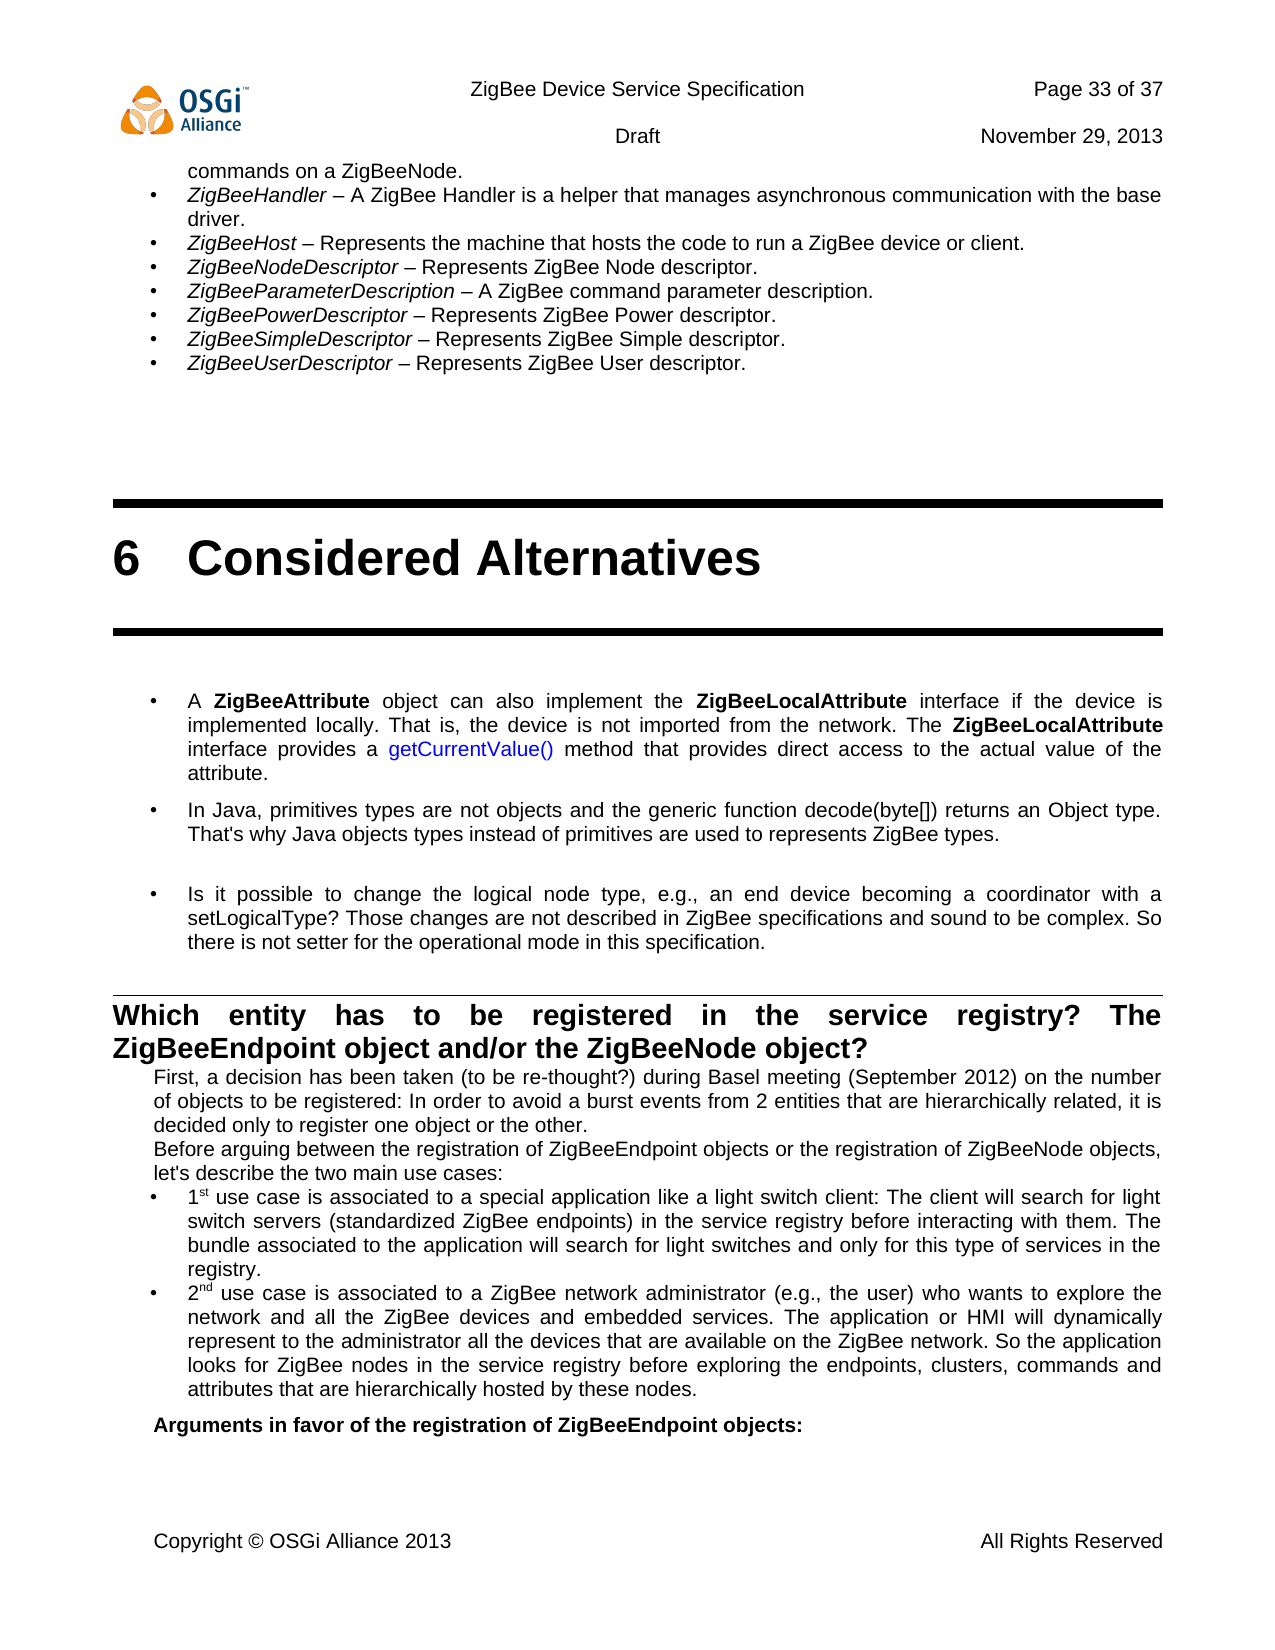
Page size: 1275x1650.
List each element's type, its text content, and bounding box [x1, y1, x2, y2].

subtitle Considered Alternatives [112, 500, 1163, 636]
list ZigBeeSimpleDescriptor – Represents ZigBee Simple descriptor. [150, 327, 1163, 351]
list ZigBeeHandler – A ZigBee Handler is a helper that manages asynchronous communication with the base driver. [150, 183, 1163, 231]
text Arguments in favor of the registration of ZigBeeEndpoint objects: [153, 1413, 1163, 1437]
list A ZigBeeAttribute object can also implement the ZigBeeLocalAttribute interface if the device is implemented locally. That is, the device is not imported from the network. The ZigBeeLocalAttribute interface provides a getCurrentValue() method that provides direct access to the actual value of the attribute. [150, 689, 1163, 785]
list In Java, primitives types are not objects and the generic function decode(byte[]) returns an Object type. That's why Java objects types instead of primitives are used to represents ZigBee types. [150, 797, 1163, 846]
list ZigBeeParameterDescription – A ZigBee command parameter description. [150, 279, 1163, 303]
list commands on a ZigBeeNode. [150, 159, 1163, 183]
list ZigBeePowerDescriptor – Represents ZigBee Power descriptor. [150, 303, 1163, 327]
text Before arguing between the registration of ZigBeeEndpoint objects or the registration of ZigBeeNode objects, let's describe the two main use cases: [153, 1137, 1163, 1184]
text First, a decision has been taken (to be re-thought?) during Basel meeting (September 2012) on the number of objects to be registered: In order to avoid a burst events from 2 entities that are hierarchically related, it is decided only to register one object or the other. [153, 1065, 1163, 1137]
list ZigBeeHost – Represents the machine that hosts the code to run a ZigBee device or client. [150, 231, 1163, 255]
list 2nd use case is associated to a ZigBee network administrator (e.g., the user) who wants to explore the network and all the ZigBee devices and embedded services. The application or HMI will dynamically represent to the administrator all the devices that are available on the ZigBee network. So the application looks for ZigBee nodes in the service registry before exploring the endpoints, clusters, commands and attributes that are hierarchically hosted by these nodes. [150, 1281, 1163, 1400]
subtitle Which entity has to be registered in the service registry? The ZigBeeEndpoint object and/or the ZigBeeNode object? [112, 996, 1163, 1065]
list 1st use case is associated to a special application like a light switch client: The client will search for light switch servers (standardized ZigBee endpoints) in the service registry before interacting with them. The bundle associated to the application will search for light switches and only for this type of services in the registry. [150, 1184, 1163, 1281]
picture [113, 78, 257, 142]
list ZigBeeUserDescriptor – Represents ZigBee User descriptor. [150, 351, 1163, 375]
list Is it possible to change the logical node type, e.g., an end device becoming a coordinator with a setLogicalType? Those changes are not described in ZigBee specifications and sound to be complex. So there is not setter for the operational mode in this specification. [150, 882, 1163, 954]
list ZigBeeNodeDescriptor – Represents ZigBee Node descriptor. [150, 255, 1163, 279]
